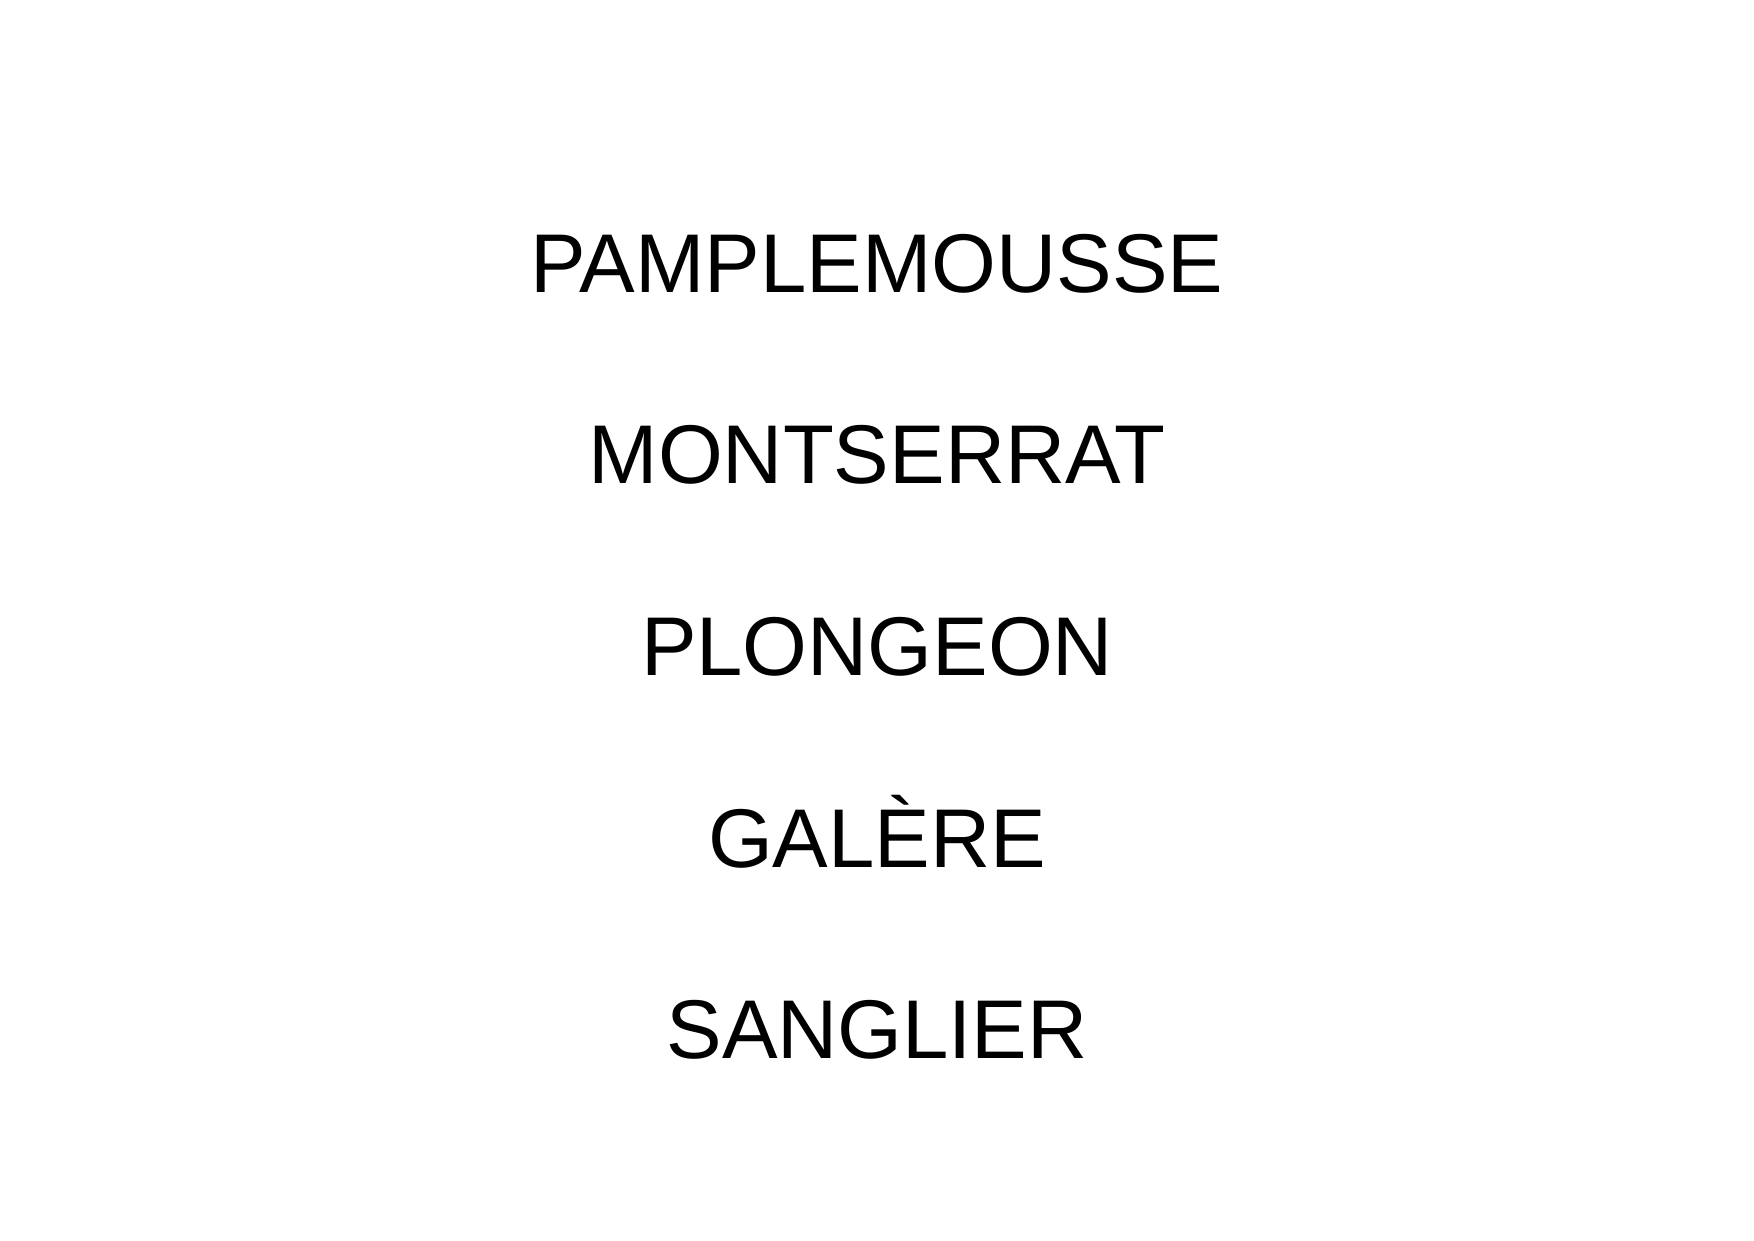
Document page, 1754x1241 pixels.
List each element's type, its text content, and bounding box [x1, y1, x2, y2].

text MONTSERRAT [118, 406, 1636, 501]
text PAMPLEMOUSSE [118, 214, 1636, 310]
text GALÈRE [118, 789, 1636, 885]
text SANGLIER [118, 981, 1636, 1076]
text PLONGEON [118, 597, 1636, 693]
